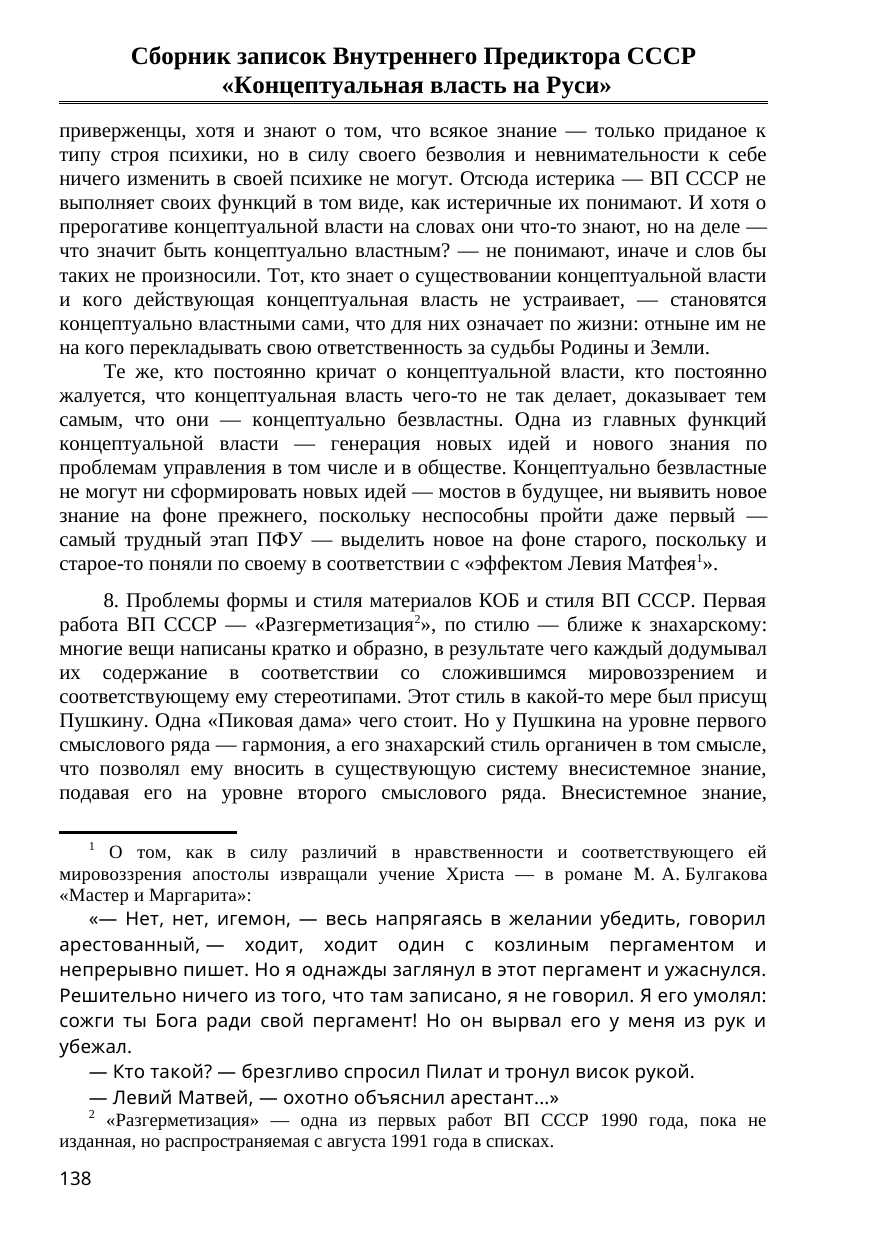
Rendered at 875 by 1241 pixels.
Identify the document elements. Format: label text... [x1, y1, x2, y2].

text — Левий Матвей, — охотно объяснил арестант...» [59, 1084, 768, 1110]
text Те же, кто постоянно кричат о концептуальной власти, кто постоянно жалуется, что концептуальная власть чего-то не так делает, доказывает тем самым, что они — концептуально безвластны. Одна из главных функций концептуальной власти — генерация новых идей и нового знания по проблемам управления в том числе и в обществе. Концептуально безвластные не могут ни сформировать новых идей — мостов в будущее, ни выявить новое знание на фоне прежнего, поскольку неспособны пройти даже первый ― самый трудный этап ПФУ — выделить новое на фоне старого, поскольку и старое-то поняли по своему в соответствии с «эффектом Левия Матфея». [59, 359, 768, 575]
text приверженцы, хотя и знают о том, что всякое знание — только приданое к типу строя психики, но в силу своего безволия и невнимательности к себе ничего изменить в своей психике не могут. Отсюда истерика — ВП СССР не выполняет своих функций в том виде, как истеричные их понимают. И хотя о прерогативе концептуальной власти на словах они что-то знают, но на деле — что значит быть концептуально властным? — не понимают, иначе и слов бы таких не произносили. Тот, кто знает о существовании концептуальной власти и кого действующая концептуальная власть не устраивает, — становятся концептуально властными сами, что для них означает по жизни: отныне им не на кого перекладывать свою ответственность за судьбы Родины и Земли. [59, 118, 768, 359]
text О том, как в силу различий в нравственности и соответствующего ей мировоззрения апостолы извращали учение Христа — в романе М. А. Булгакова «Мастер и Маргарита»: [59, 838, 768, 906]
text «Разгерметизация» — одна из первых работ ВП СССР 1990 года, пока не изданная, но распространяемая с августа 1991 года в списках. [59, 1110, 768, 1152]
text «— Нет, нет, игемон, — весь напрягаясь в желании убедить, говорил арестованный, — ходит, ходит один с козлиным пергаментом и непрерывно пишет. Но я однажды заглянул в этот пергамент и ужаснулся. Решительно ничего из того, что там записано, я не говорил. Я его умолял: сожги ты Бога ради свой пергамент! Но он вырвал его у меня из рук и убежал. [59, 906, 768, 1059]
text 8. Проблемы формы и стиля материалов КОБ и стиля ВП СССР. Первая работа ВП СССР — «Разгерметизация», по стилю — ближе к знахарскому: многие вещи написаны кратко и образно, в результате чего каждый додумывал их содержание в соответствии со сложившимся мировоззрением и соответствующему ему стереотипами. Этот стиль в какой-то мере был присущ Пушкину. Одна «Пиковая дама» чего стоит. Но у Пушкина на уровне первого смыслового ряда — гармония, а его знахарский стиль органичен в том смысле, что позволял ему вносить в существующую систему внесистемное знание, подавая его на уровне второго смыслового ряда. Внесистемное знание, [59, 588, 768, 804]
text — Кто такой? — брезгливо спросил Пилат и тронул висок рукой. [59, 1059, 768, 1084]
